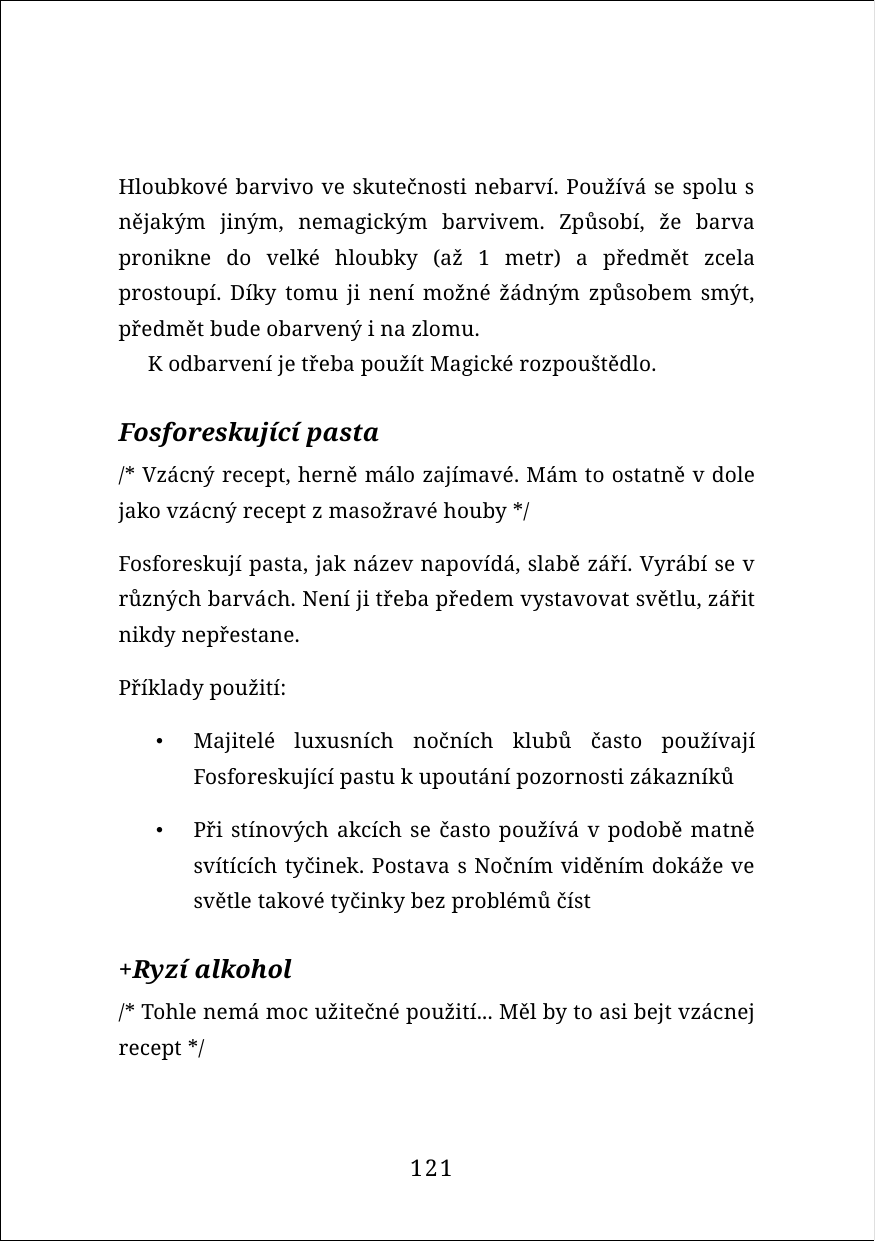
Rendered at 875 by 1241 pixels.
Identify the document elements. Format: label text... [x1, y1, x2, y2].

subtitle Fosforeskující pasta [118, 414, 756, 448]
text Hloubkové barvivo ve skutečnosti nebarví. Používá se spolu s nějakým jiným, nemagickým barvivem. Způsobí, že barva pronikne do velké hloubky (až 1 metr) a předmět zcela prostoupí. Díky tomu ji není možné žádným způsobem smýt, předmět bude obarvený i na zlomu. K odbarvení je třeba použít Magické rozpouštědlo. [118, 172, 756, 378]
list Majitelé luxusních nočních klubů často používají Fosforeskující pastu k upoutání pozornosti zákazníků [156, 726, 756, 790]
text /* Vzácný recept, herně málo zajímavé. Mám to ostatně v dole jako vzácný recept z masožravé houby */ [118, 460, 756, 524]
text /* Tohle nemá moc užitečné použití... Měl by to asi bejt vzácnej recept */ [118, 997, 756, 1061]
text Příklady použití: [118, 673, 756, 702]
text Fosforeskují pasta, jak název napovídá, slabě září. Vyrábí se v různých barvách. Není ji třeba předem vystavovat světlu, zářit nikdy nepřestane. [118, 549, 756, 648]
list Při stínových akcích se často používá v podobě matně svítících tyčinek. Postava s Nočním viděním dokáže ve světle takové tyčinky bez problémů číst [156, 815, 756, 915]
subtitle +Ryzí alkohol [118, 951, 756, 985]
